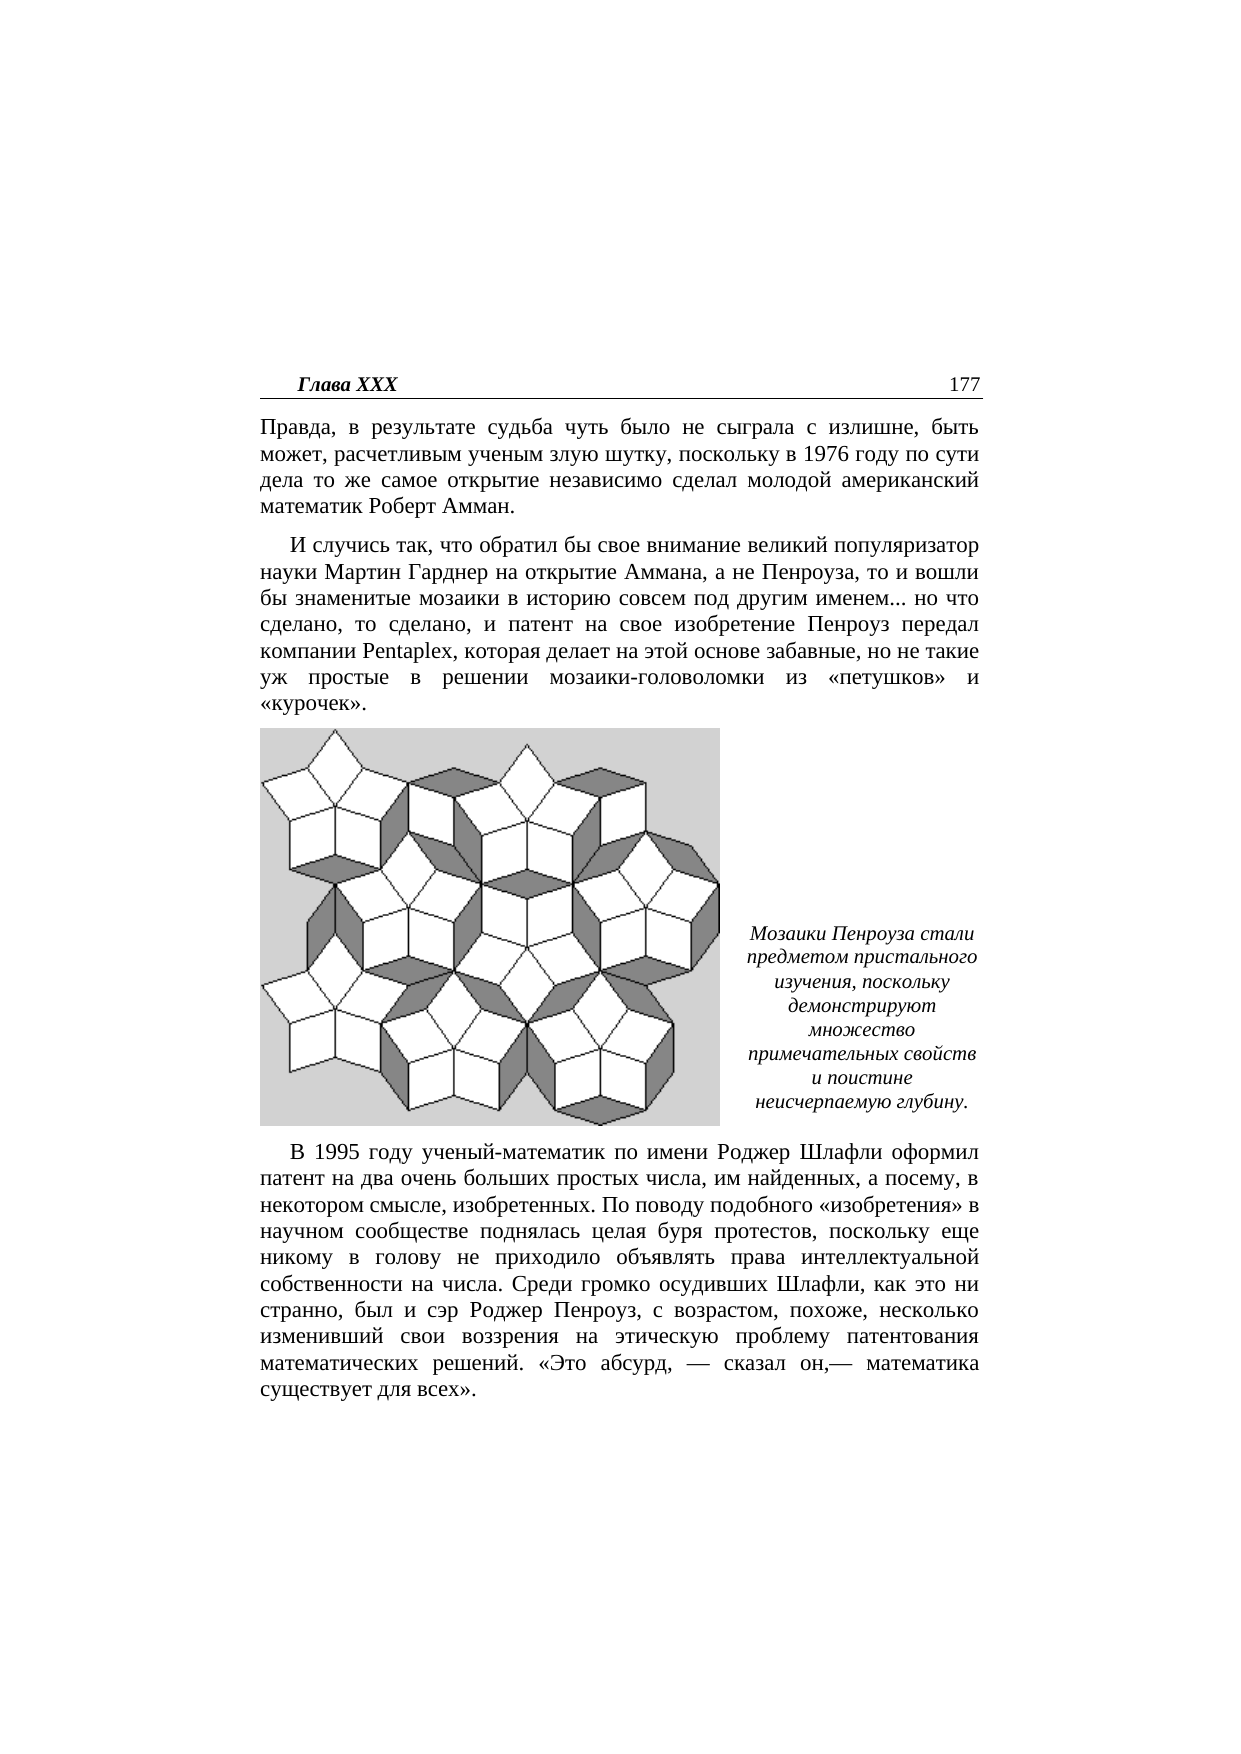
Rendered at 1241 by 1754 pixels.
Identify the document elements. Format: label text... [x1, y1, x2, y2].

picture [260, 728, 720, 1126]
text В 1995 году ученый-математик по имени Роджер Шлафли оформил патент на два очень больших простых числа, им найденных, а посему, в некотором смысле, изобретенных. По поводу подобного «изобретения» в научном сообществе поднялась целая буря протестов, поскольку еще никому в голову не приходило объявлять права интеллектуальной собственности на числа. Среди громко осудивших Шлафли, как это ни странно, был и сэр Роджер Пенроуз, с возрастом, похоже, несколько изменивший свои воззрения на этическую проблему патентования математических решений. «Это абсурд, — сказал он,— математика существует для всех». [260, 1138, 980, 1401]
table_header [249, 716, 732, 1125]
text И случись так, что обратил бы свое внимание великий популяризатор науки Мартин Гарднер на открытие Аммана, а не Пенроуза, то и вошли бы знаменитые мозаики в историю совсем под другим именем... но что сделано, то сделано, и патент на свое изобретение Пенроуз передал компании Pentaplex, которая делает на этой основе забавные, но не такие уж простые в решении мозаики-головоломки из «петушков» и «курочек». [260, 531, 980, 716]
text Правда, в результате судьба чуть было не сыграла с излишне, быть может, расчетливым ученым злую шутку, поскольку в 1976 году по сути дела то же самое открытие независимо сделал молодой американский математик Роберт Амман. [260, 413, 980, 519]
table_header Мозаики Пенроуза стали предметом пристального изучения, поскольку демонстрируют множество примечательных свойств и поистине неисчерпаемую глубину. [733, 716, 992, 1125]
